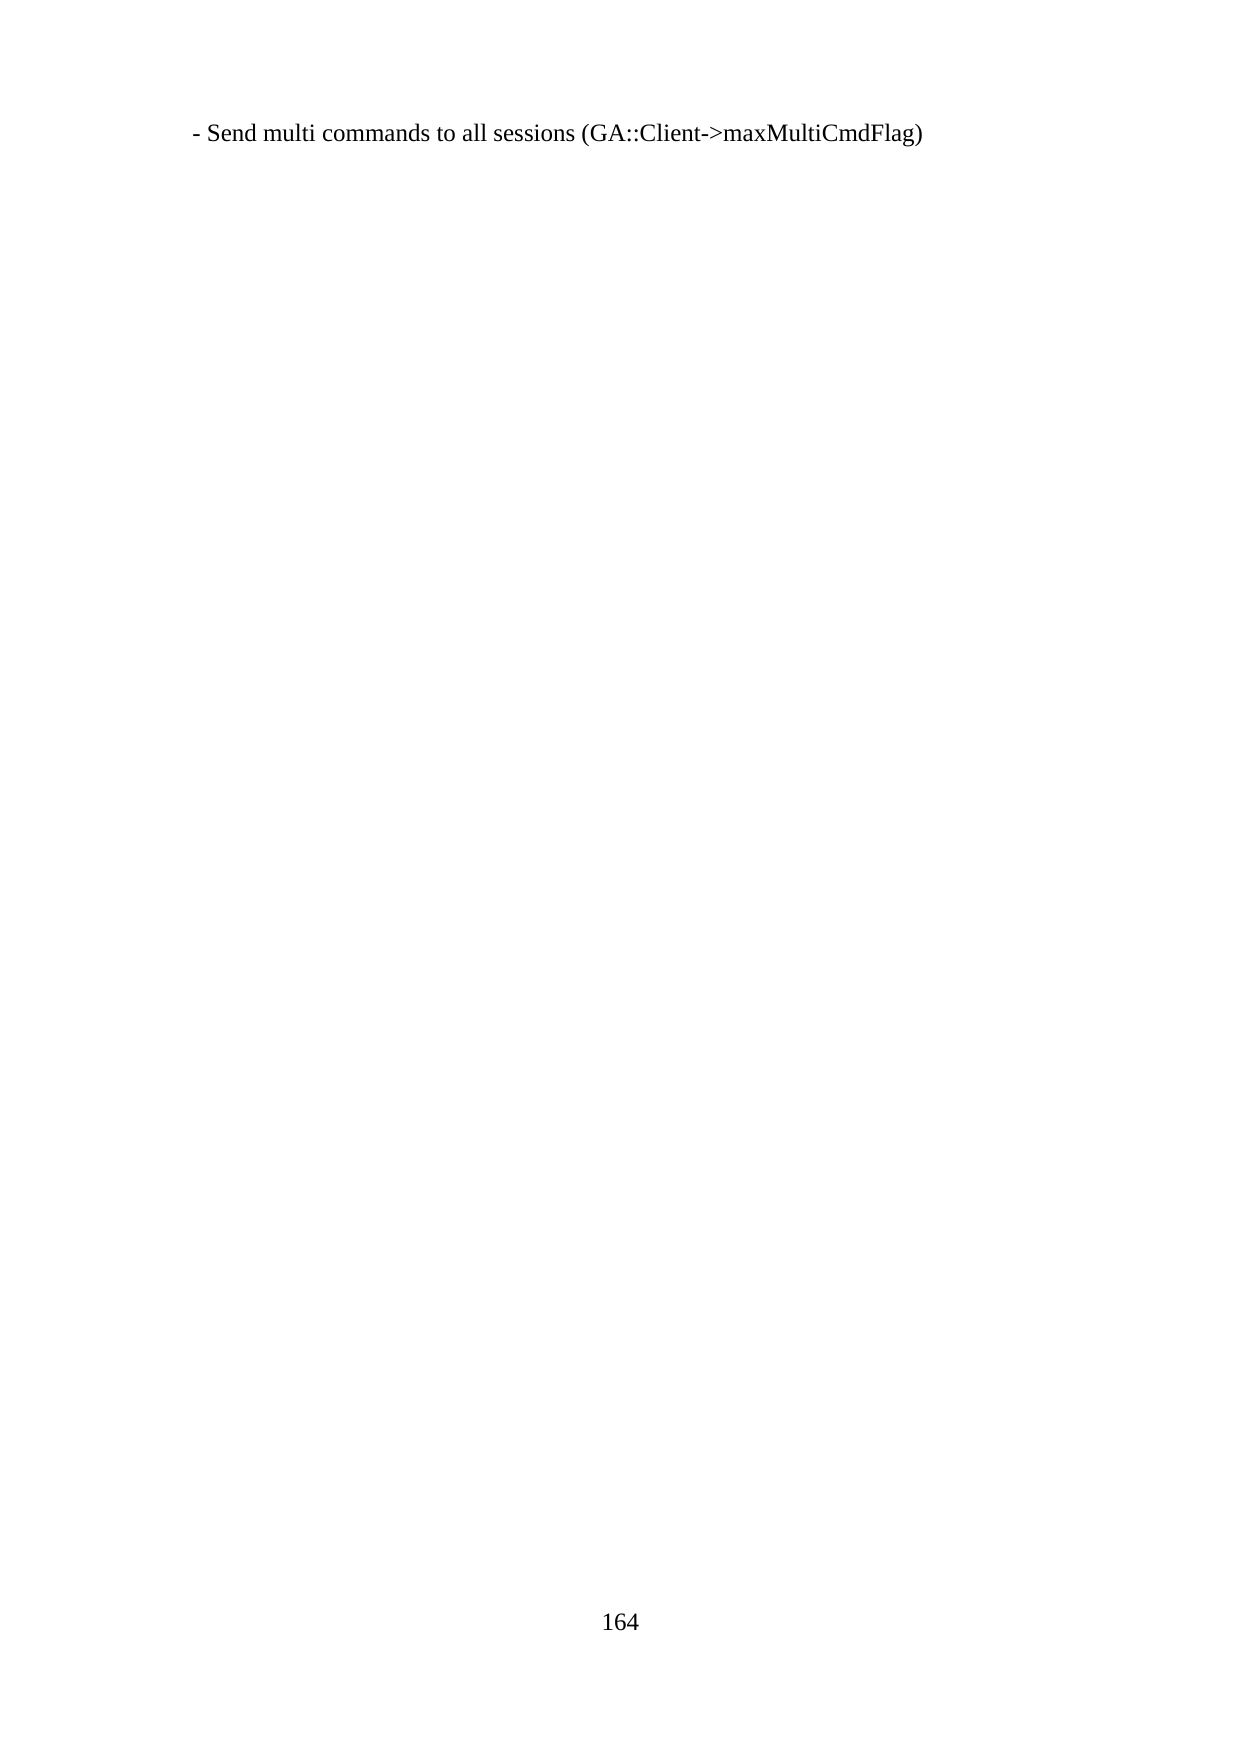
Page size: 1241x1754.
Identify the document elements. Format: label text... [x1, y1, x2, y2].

text - Send multi commands to all sessions (GA::Client->maxMultiCmdFlag) [118, 118, 1122, 147]
